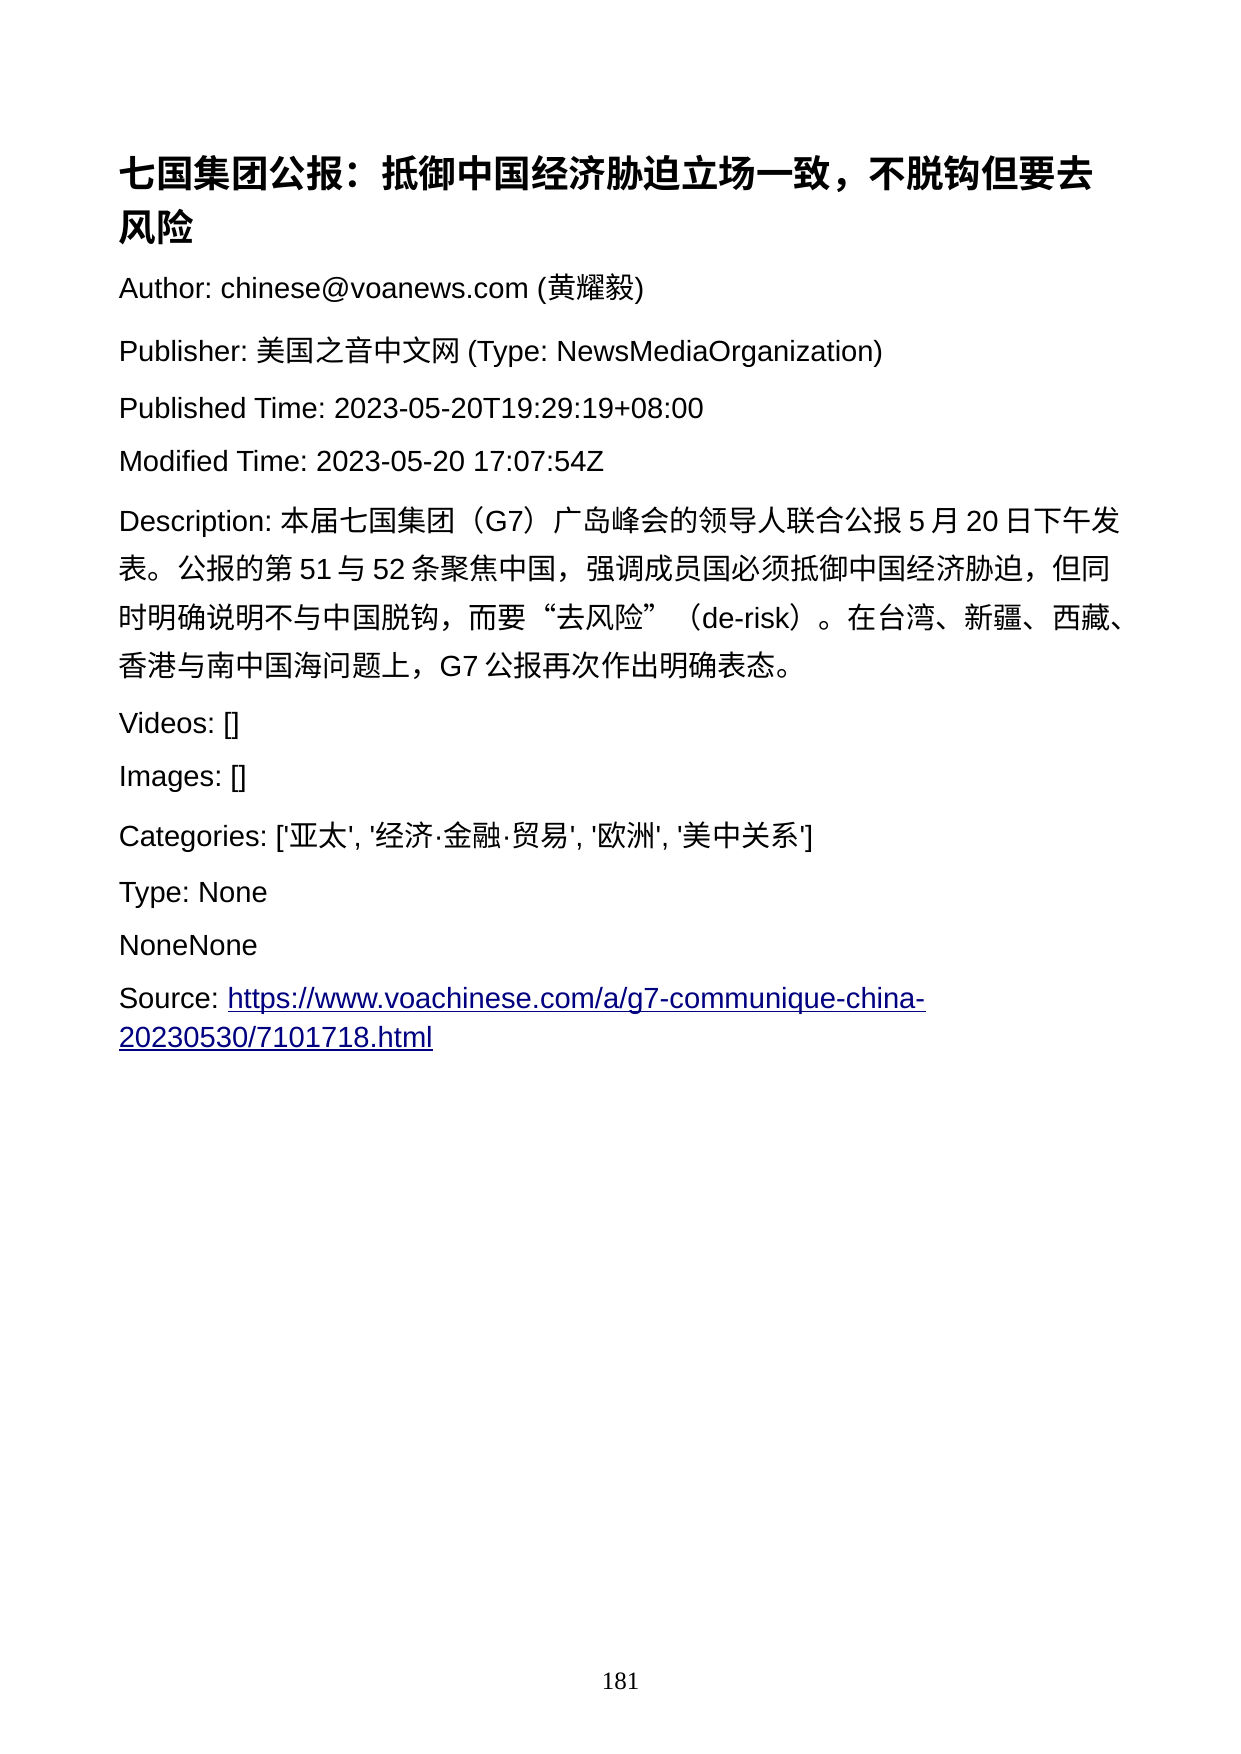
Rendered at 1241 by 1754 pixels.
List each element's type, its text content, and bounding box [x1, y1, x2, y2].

text Images: [] [118, 759, 1122, 792]
text NoneNone [118, 928, 1122, 962]
text Modified Time: 2023-05-20 17:07:54Z [118, 444, 1122, 477]
text Published Time: 2023-05-20T19:29:19+08:00 [118, 391, 1122, 424]
text Publisher: 美国之音中文网 (Type: NewsMediaOrganization) [118, 328, 1122, 370]
text Author: chinese@voanews.com (黄耀毅) [118, 264, 1122, 307]
text Categories: ['亚太', '经济·金融·贸易', '欧洲', '美中关系'] [118, 812, 1122, 854]
subtitle 七国集团公报：抵御中国经济胁迫立场一致，不脱钩但要去风险 [118, 143, 1122, 252]
text Videos: [] [118, 706, 1122, 739]
text Type: None [118, 875, 1122, 909]
text Source: https://www.voachinese.com/a/g7-communique-china-20230530/7101718.html [118, 981, 1122, 1053]
text Description: 本届七国集团（G7）广岛峰会的领导人联合公报5月20日下午发表。公报的第51与52条聚焦中国，强调成员国必须抵御中国经济胁迫，但同时明确说明不与中国脱钩，而要“去风险”（de-risk）。在台湾、新疆、西藏、香港与南中国海问题上，G7公报再次作出明确表态。 [118, 497, 1122, 685]
